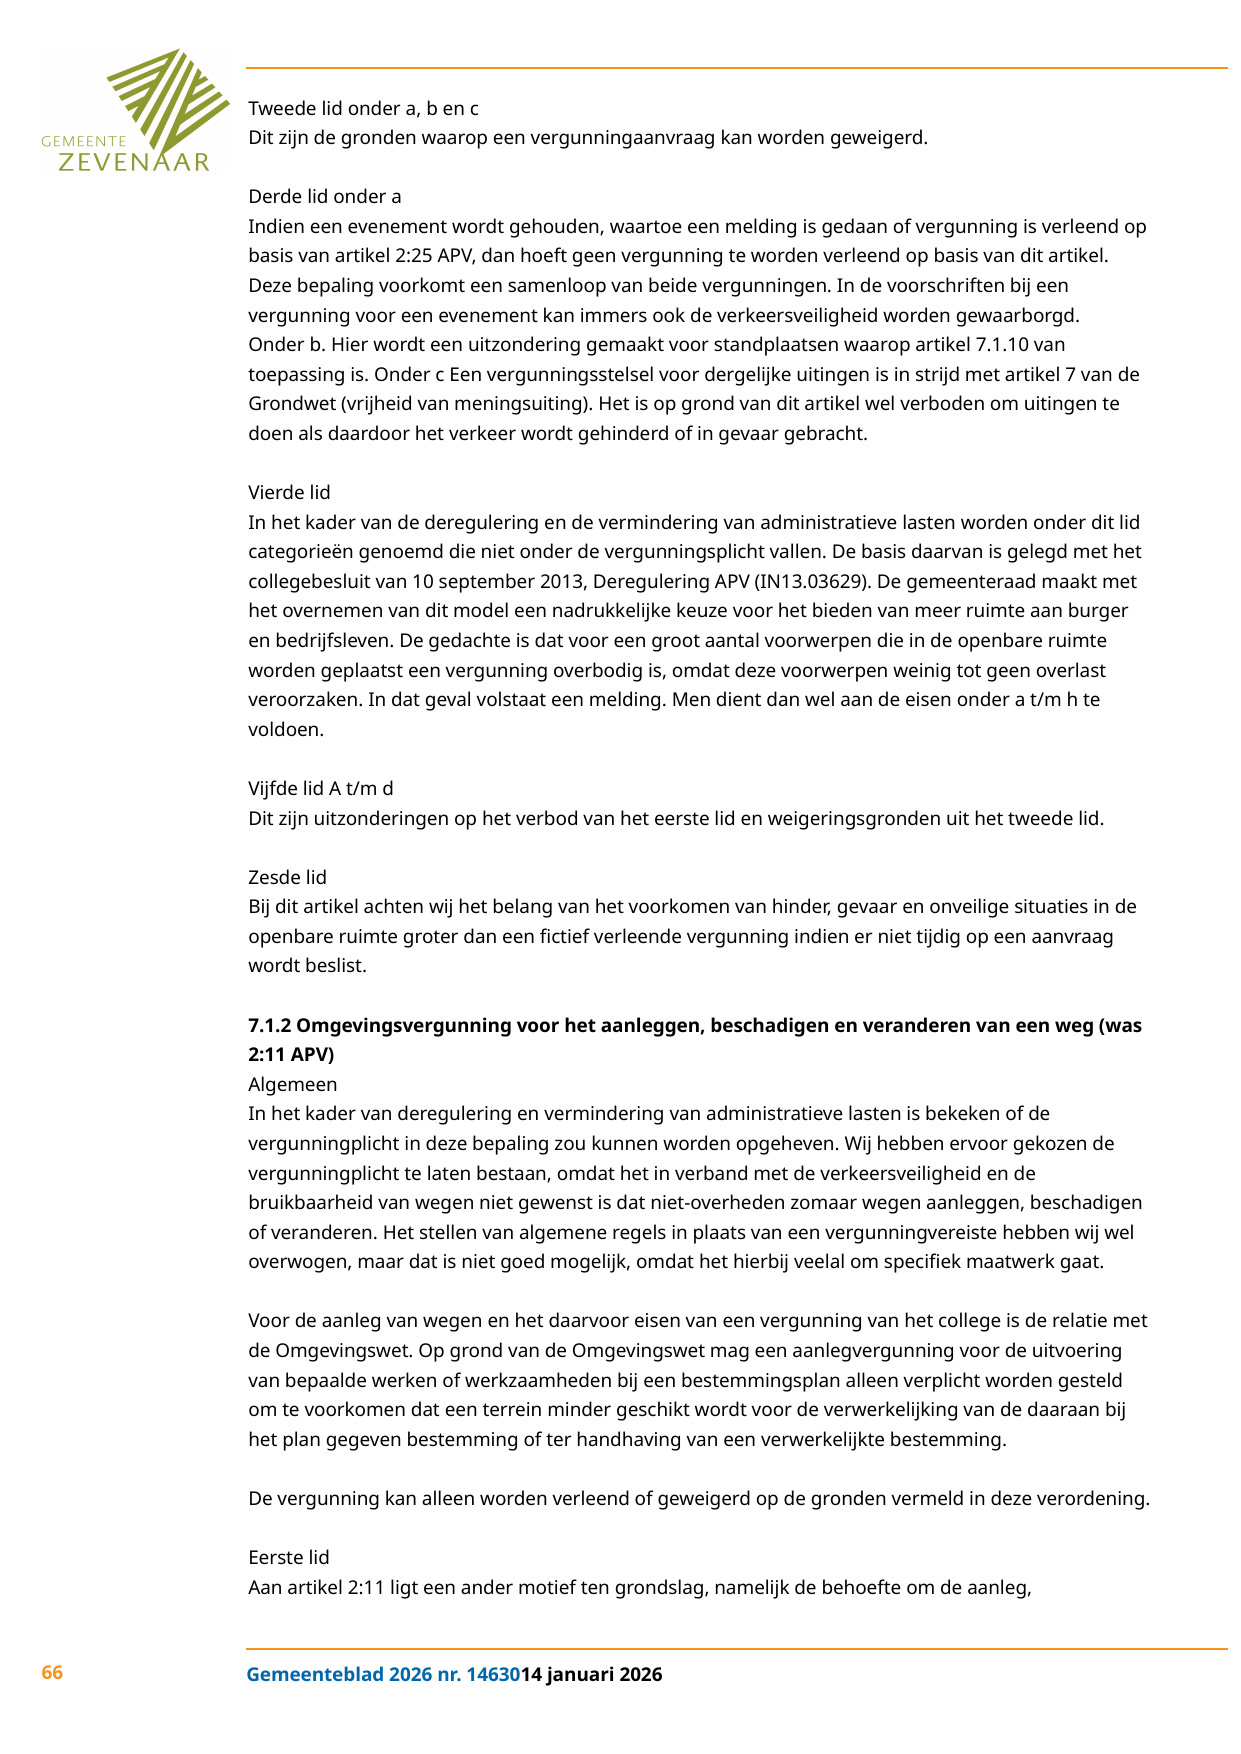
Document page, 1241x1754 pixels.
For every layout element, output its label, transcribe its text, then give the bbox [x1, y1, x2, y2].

text Algemeen [248, 1071, 1152, 1097]
text Dit zijn uitzonderingen op het verbod van het eerste lid en weigeringsgronden uit het tweede lid. [248, 805, 1152, 831]
text Dit zijn de gronden waarop een vergunningaanvraag kan worden geweigerd. [248, 124, 1152, 150]
text De vergunning kan alleen worden verleend of geweigerd op de gronden vermeld in deze verordening. [248, 1485, 1152, 1511]
text Voor de aanleg van wegen en het daarvoor eisen van een vergunning van het college is de relatie met de Omgevingswet. Op grond van de Omgevingswet mag een aanlegvergunning voor de uitvoering van bepaalde werken of werkzaamheden bij een bestemmingsplan alleen verplicht worden gesteld om te voorkomen dat een terrein minder geschikt wordt voor de verwerkelijking van de daaraan bij het plan gegeven bestemming of ter handhaving van een verwerkelijkte bestemming. [248, 1308, 1152, 1452]
text Eerste lid [248, 1544, 1152, 1570]
text In het kader van deregulering en vermindering van administratieve lasten is bekeken of de vergunningplicht in deze bepaling zou kunnen worden opgeheven. Wij hebben ervoor gekozen de vergunningplicht te laten bestaan, omdat het in verband met de verkeersveiligheid en de bruikbaarheid van wegen niet gewenst is dat niet-overheden zomaar wegen aanleggen, beschadigen of veranderen. Het stellen van algemene regels in plaats van een vergunningvereiste hebben wij wel overwogen, maar dat is niet goed mogelijk, omdat het hierbij veelal om specifiek maatwerk gaat. [248, 1101, 1152, 1274]
text 7.1.2 Omgevingsvergunning voor het aanleggen, beschadigen en veranderen van een weg (was 2:11 APV) [248, 1012, 1152, 1067]
text Derde lid onder a [248, 183, 1152, 209]
text Vijfde lid A t/m d [248, 775, 1152, 801]
text Vierde lid [248, 479, 1152, 505]
text Bij dit artikel achten wij het belang van het voorkomen van hinder, gevaar en onveilige situaties in de openbare ruimte groter dan een fictief verleende vergunning indien er niet tijdig op een aanvraag wordt beslist. [248, 893, 1152, 978]
text Tweede lid onder a, b en c [248, 95, 1152, 121]
text In het kader van de deregulering en de vermindering van administratieve lasten worden onder dit lid categorieën genoemd die niet onder de vergunningsplicht vallen. De basis daarvan is gelegd met het collegebesluit van 10 september 2013, Deregulering APV (IN13.03629). De gemeenteraad maakt met het overnemen van dit model een nadrukkelijke keuze voor het bieden van meer ruimte aan burger en bedrijfsleven. De gedachte is dat voor een groot aantal voorwerpen die in de openbare ruimte worden geplaatst een vergunning overbodig is, omdat deze voorwerpen weinig tot geen overlast veroorzaken. In dat geval volstaat een melding. Men dient dan wel aan de eisen onder a t/m h te voldoen. [248, 509, 1152, 742]
text Indien een evenement wordt gehouden, waartoe een melding is gedaan of vergunning is verleend op basis van artikel 2:25 APV, dan hoeft geen vergunning te worden verleend op basis van dit artikel. Deze bepaling voorkomt een samenloop van beide vergunningen. In de voorschriften bij een vergunning voor een evenement kan immers ook de verkeersveiligheid worden gewaarborgd. [248, 213, 1152, 328]
text Zesde lid [248, 864, 1152, 890]
text Onder b. Hier wordt een uitzondering gemaakt voor standplaatsen waarop artikel 7.1.10 van toepassing is. Onder c Een vergunningsstelsel voor dergelijke uitingen is in strijd met artikel 7 van de Grondwet (vrijheid van meningsuiting). Het is op grond van dit artikel wel verboden om uitingen te doen als daardoor het verkeer wordt gehinderd of in gevaar gebracht. [248, 331, 1152, 446]
text Aan artikel 2:11 ligt een ander motief ten grondslag, namelijk de behoefte om de aanleg, [248, 1574, 1152, 1600]
picture [41, 47, 231, 172]
